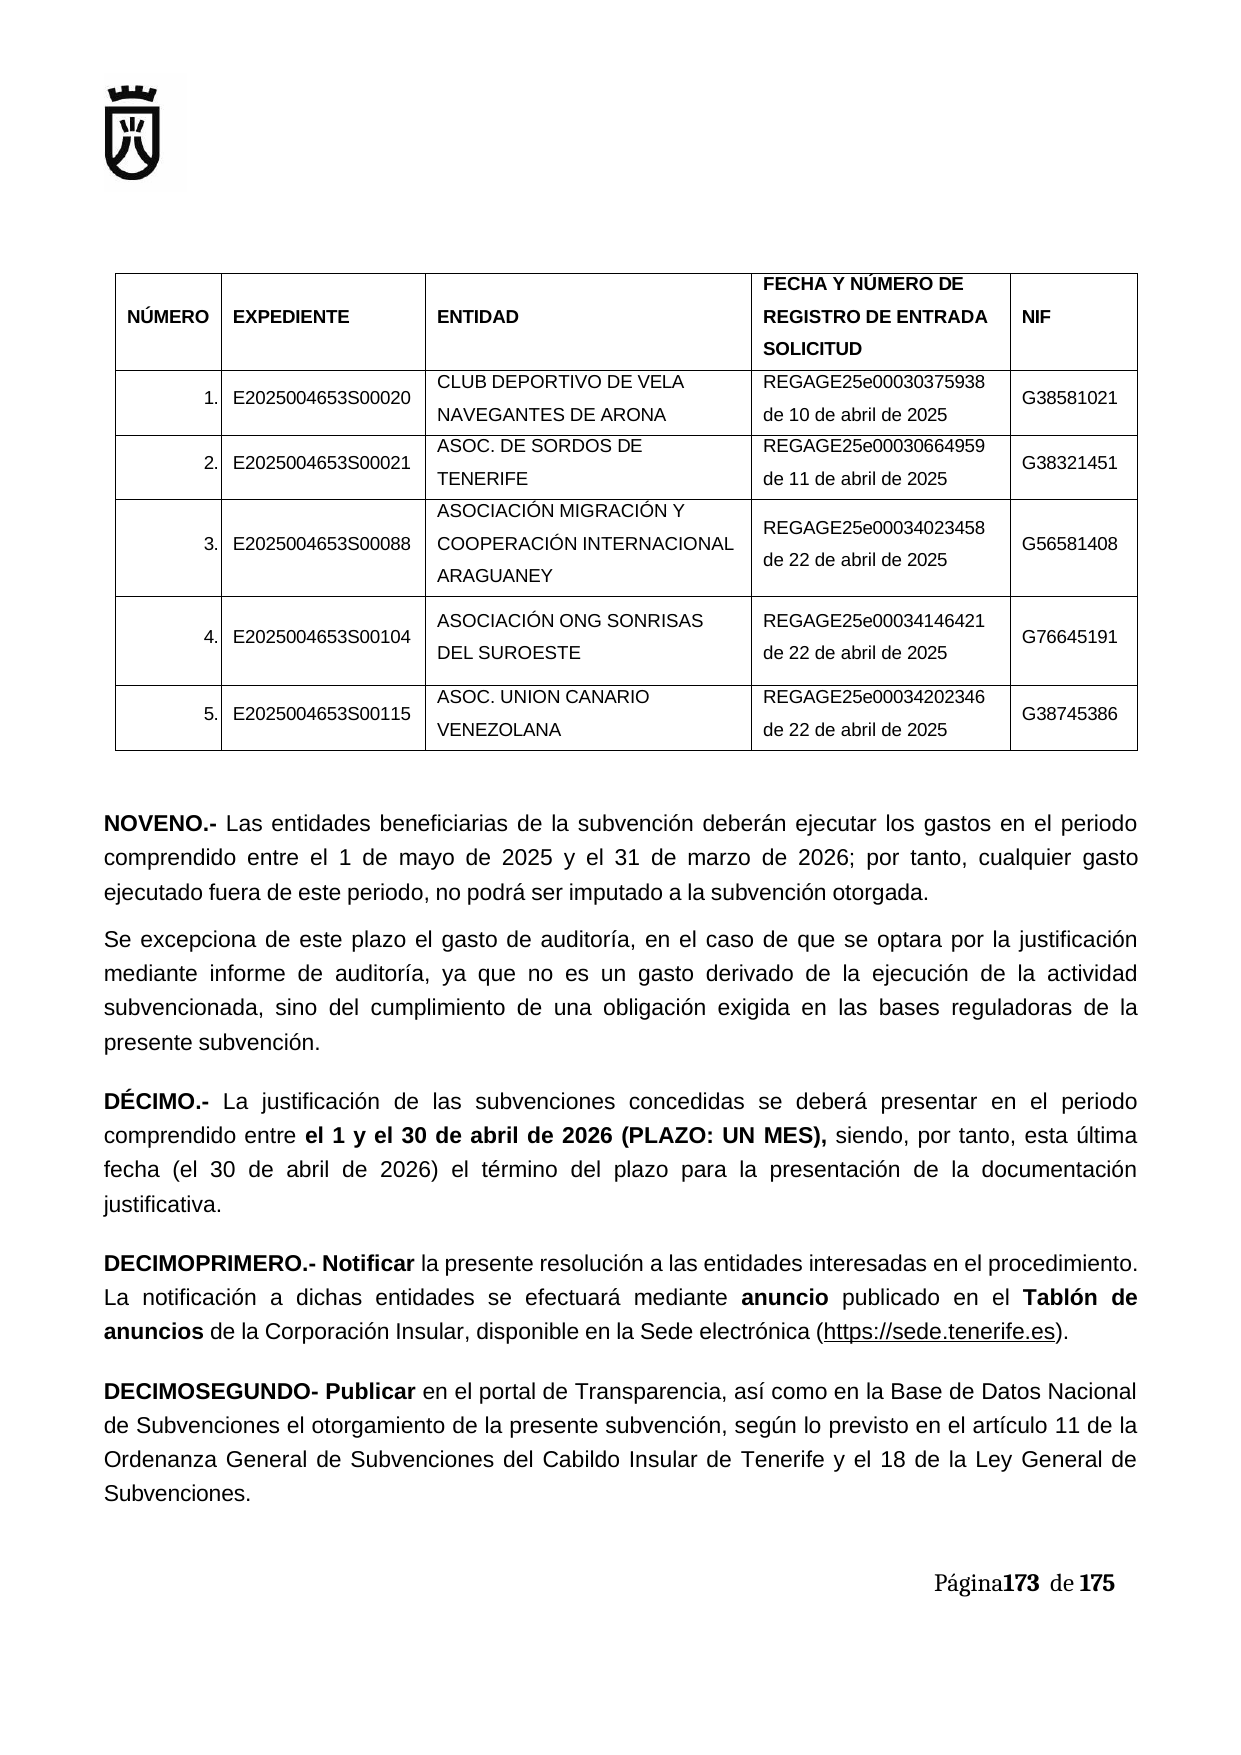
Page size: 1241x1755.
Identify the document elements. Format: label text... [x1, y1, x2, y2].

table_header NIF [1011, 274, 1137, 370]
table_cell REGAGE25e00034202346 de 22 de abril de 2025 [752, 686, 1010, 750]
table_cell REGAGE25e00030375938 de 10 de abril de 2025 [752, 371, 1010, 434]
table_cell G38581021 [1011, 371, 1137, 434]
table_cell G56581408 [1011, 500, 1137, 596]
text NOVENO.- Las entidades beneficiarias de la subvención deberán ejecutar los gastos en el periodo comprendido entre el 1 de mayo de 2025 y el 31 de marzo de 2026; por tanto, cualquier gasto ejecutado fuera de este periodo, no podrá ser imputado a la subvención otorgada. [103, 810, 1138, 905]
table_cell 5. [116, 686, 221, 750]
table_cell G38321451 [1011, 436, 1137, 499]
table_header ENTIDAD [426, 274, 751, 370]
text DÉCIMO.- La justificación de las subvenciones concedidas se deberá presentar en el periodo comprendido entre el 1 y el 30 de abril de 2026 (PLAZO: UN MES), siendo, por tanto, esta última fecha (el 30 de abril de 2026) el término del plazo para la presentación de la documentación justificativa. [103, 1088, 1138, 1217]
table_cell E2025004653S00104 [222, 597, 425, 685]
table_cell E2025004653S00088 [222, 500, 425, 596]
table_cell 1. [116, 371, 221, 434]
table_cell 4. [116, 597, 221, 685]
table_cell ASOC. DE SORDOS DE TENERIFE [426, 436, 751, 499]
table_cell G38745386 [1011, 686, 1137, 750]
table_cell REGAGE25e00034023458 de 22 de abril de 2025 [752, 500, 1010, 596]
table_header EXPEDIENTE [222, 274, 425, 370]
table_cell REGAGE25e00030664959 de 11 de abril de 2025 [752, 436, 1010, 499]
table_cell ASOCIACIÓN MIGRACIÓN Y COOPERACIÓN INTERNACIONAL ARAGUANEY [426, 500, 751, 596]
table_cell 2. [116, 436, 221, 499]
text Se excepciona de este plazo el gasto de auditoría, en el caso de que se optara por la justificación mediante informe de auditoría, ya que no es un gasto derivado de la ejecución de la actividad subvencionada, sino del cumplimiento de una obligación exigida en las bases reguladoras de la presente subvención. [103, 926, 1138, 1055]
table_cell 3. [116, 500, 221, 596]
table_header FECHA Y NÚMERO DE REGISTRO DE ENTRADA SOLICITUD [752, 274, 1010, 370]
text DECIMOPRIMERO.- Notificar la presente resolución a las entidades interesadas en el procedimiento. La notificación a dichas entidades se efectuará mediante anuncio publicado en el Tablón de anuncios de la Corporación Insular, disponible en la Sede electrónica (https://sede.tenerife.es). [103, 1250, 1138, 1345]
table_cell E2025004653S00020 [222, 371, 425, 434]
table_cell E2025004653S00115 [222, 686, 425, 750]
table_cell ASOCIACIÓN ONG SONRISAS DEL SUROESTE [426, 597, 751, 685]
table_cell E2025004653S00021 [222, 436, 425, 499]
table_cell G76645191 [1011, 597, 1137, 685]
table_cell REGAGE25e00034146421 de 22 de abril de 2025 [752, 597, 1010, 685]
table_header NÚMERO [116, 274, 221, 370]
table_cell ASOC. UNION CANARIO VENEZOLANA [426, 686, 751, 750]
table_cell CLUB DEPORTIVO DE VELA NAVEGANTES DE ARONA [426, 371, 751, 434]
text DECIMOSEGUNDO- Publicar en el portal de Transparencia, así como en la Base de Datos Nacional de Subvenciones el otorgamiento de la presente subvención, según lo previsto en el artículo 11 de la Ordenanza General de Subvenciones del Cabildo Insular de Tenerife y el 18 de la Ley General de Subvenciones. [103, 1378, 1138, 1507]
